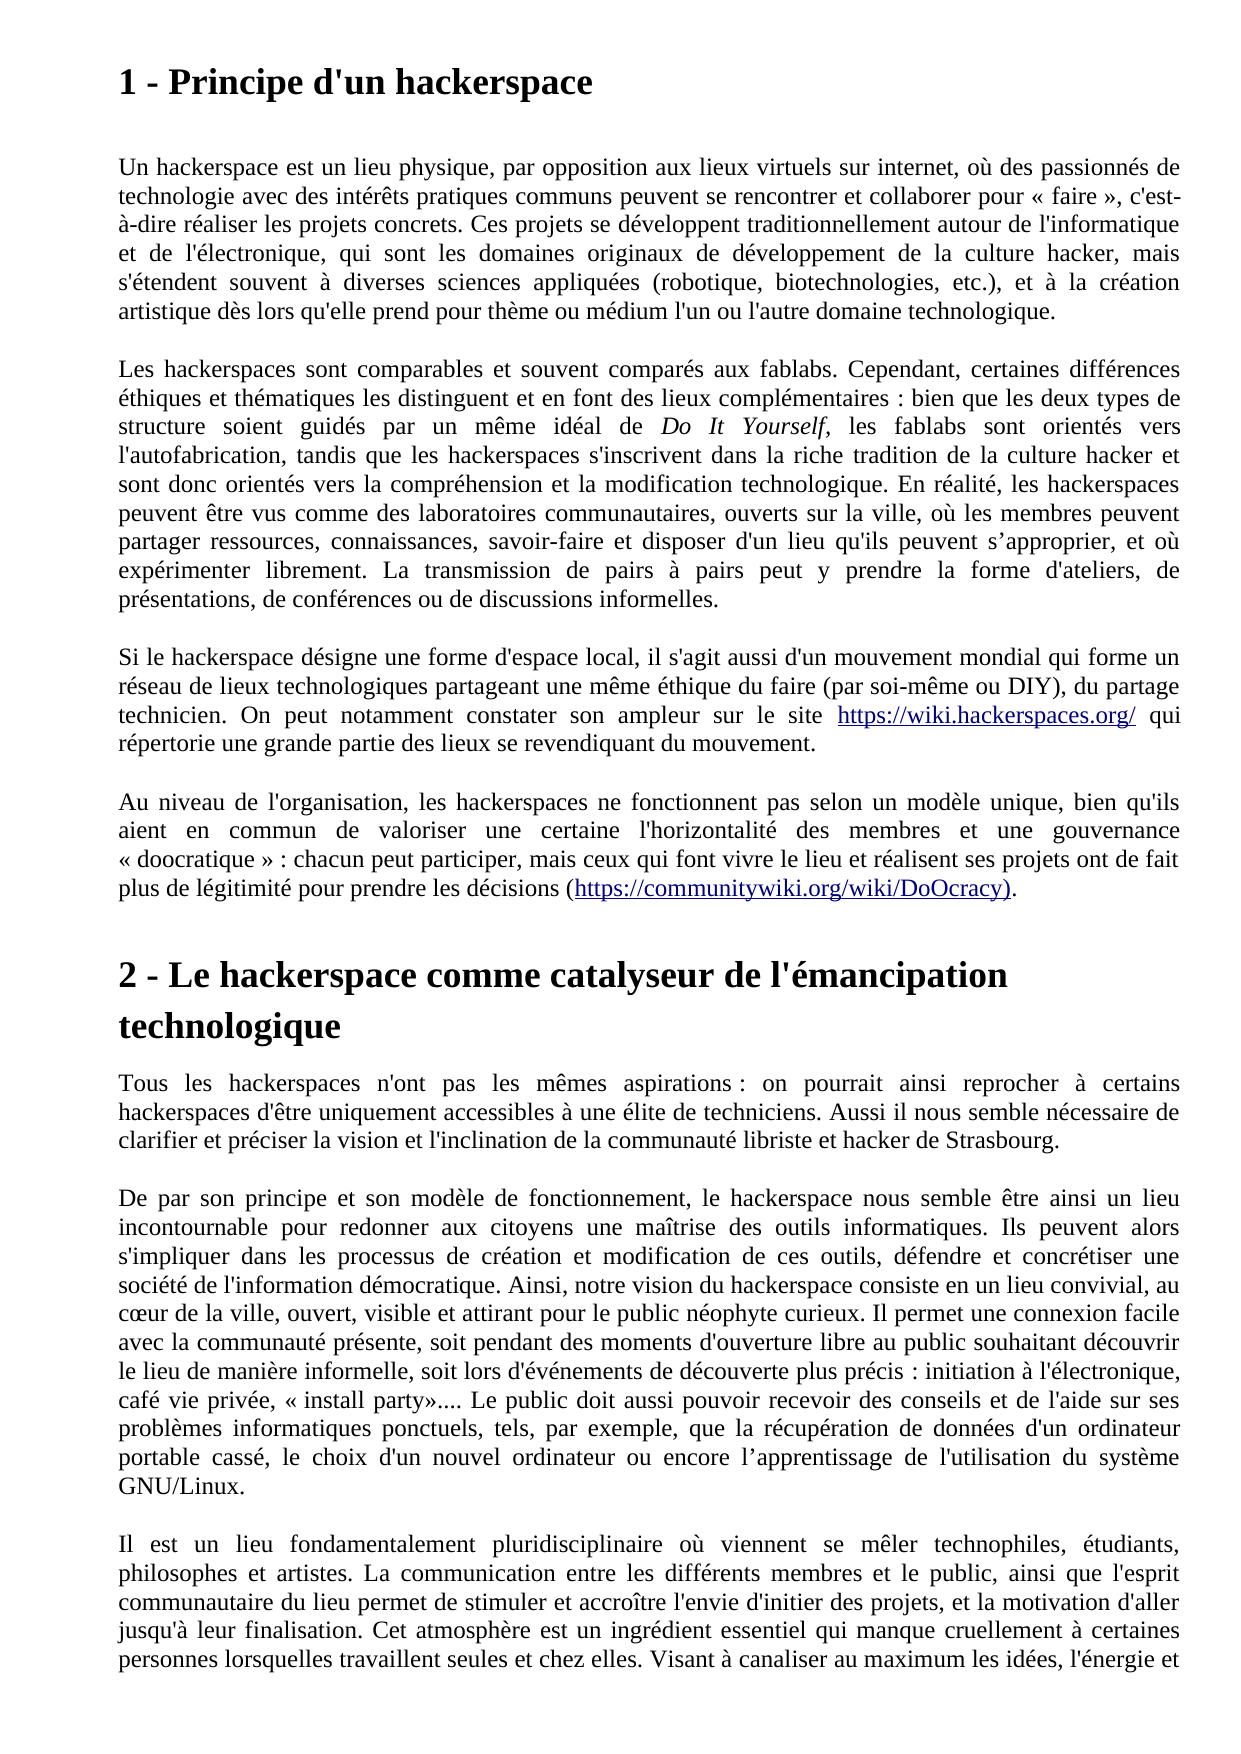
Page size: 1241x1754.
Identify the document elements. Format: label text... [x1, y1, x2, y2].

text Tous les hackerspaces n'ont pas les mêmes aspirations : on pourrait ainsi reprocher à certains hackerspaces d'être uniquement accessibles à une élite de techniciens. Aussi il nous semble nécessaire de clarifier et préciser la vision et l'inclination de la communauté libriste et hacker de Strasbourg. [118, 1068, 1181, 1154]
text Si le hackerspace désigne une forme d'espace local, il s'agit aussi d'un mouvement mondial qui forme un réseau de lieux technologiques partageant une même éthique du faire (par soi-même ou DIY), du partage technicien. On peut notamment constater son ampleur sur le site https://wiki.hackerspaces.org/ qui répertorie une grande partie des lieux se revendiquant du mouvement. [118, 642, 1181, 757]
text Les hackerspaces sont comparables et souvent comparés aux fablabs. Cependant, certaines différences éthiques et thématiques les distinguent et en font des lieux complémentaires : bien que les deux types de structure soient guidés par un même idéal de Do It Yourself, les fablabs sont orientés vers l'autofabrication, tandis que les hackerspaces s'inscrivent dans la riche tradition de la culture hacker et sont donc orientés vers la compréhension et la modification technologique. En réalité, les hackerspaces peuvent être vus comme des laboratoires communautaires, ouverts sur la ville, où les membres peuvent partager ressources, connaissances, savoir-faire et disposer d'un lieu qu'ils peuvent s’approprier, et où expérimenter librement. La transmission de pairs à pairs peut y prendre la forme d'ateliers, de présentations, de conférences ou de discussions informelles. [118, 354, 1181, 613]
text Un hackerspace est un lieu physique, par opposition aux lieux virtuels sur internet, où des passionnés de technologie avec des intérêts pratiques communs peuvent se rencontrer et collaborer pour « faire », c'est-à-dire réaliser les projets concrets. Ces projets se développent traditionnellement autour de l'informatique et de l'électronique, qui sont les domaines originaux de développement de la culture hacker, mais s'étendent souvent à diverses sciences appliquées (robotique, biotechnologies, etc.), et à la création artistique dès lors qu'elle prend pour thème ou médium l'un ou l'autre domaine technologique. [118, 123, 1181, 324]
text Au niveau de l'organisation, les hackerspaces ne fonctionnent pas selon un modèle unique, bien qu'ils aient en commun de valoriser une certaine l'horizontalité des membres et une gouvernance « doocratique » : chacun peut participer, mais ceux qui font vivre le lieu et réalisent ses projets ont de fait plus de légitimité pour prendre les décisions (https://communitywiki.org/wiki/DoOcracy). [118, 787, 1181, 902]
text De par son principe et son modèle de fonctionnement, le hackerspace nous semble être ainsi un lieu incontournable pour redonner aux citoyens une maîtrise des outils informatiques. Ils peuvent alors s'impliquer dans les processus de création et modification de ces outils, défendre et concrétiser une société de l'information démocratique. Ainsi, notre vision du hackerspace consiste en un lieu convivial, au cœur de la ville, ouvert, visible et attirant pour le public néophyte curieux. Il permet une connexion facile avec la communauté présente, soit pendant des moments d'ouverture libre au public souhaitant découvrir le lieu de manière informelle, soit lors d'événements de découverte plus précis : initiation à l'électronique, café vie privée, « install party».... Le public doit aussi pouvoir recevoir des conseils et de l'aide sur ses problèmes informatiques ponctuels, tels, par exemple, que la récupération de données d'un ordinateur portable cassé, le choix d'un nouvel ordinateur ou encore l’apprentissage de l'utilisation du système GNU/Linux. [118, 1183, 1181, 1500]
subtitle 1 - Principe d'un hackerspace [118, 59, 1181, 102]
subtitle 2 - Le hackerspace comme catalyseur de l'émancipation technologique [118, 952, 1181, 1047]
text Il est un lieu fondamentalement pluridisciplinaire où viennent se mêler technophiles, étudiants, philosophes et artistes. La communication entre les différents membres et le public, ainsi que l'esprit communautaire du lieu permet de stimuler et accroître l'envie d'initier des projets, et la motivation d'aller jusqu'à leur finalisation. Cet atmosphère est un ingrédient essentiel qui manque cruellement à certaines personnes lorsquelles travaillent seules et chez elles. Visant à canaliser au maximum les idées, l'énergie et [118, 1529, 1181, 1673]
